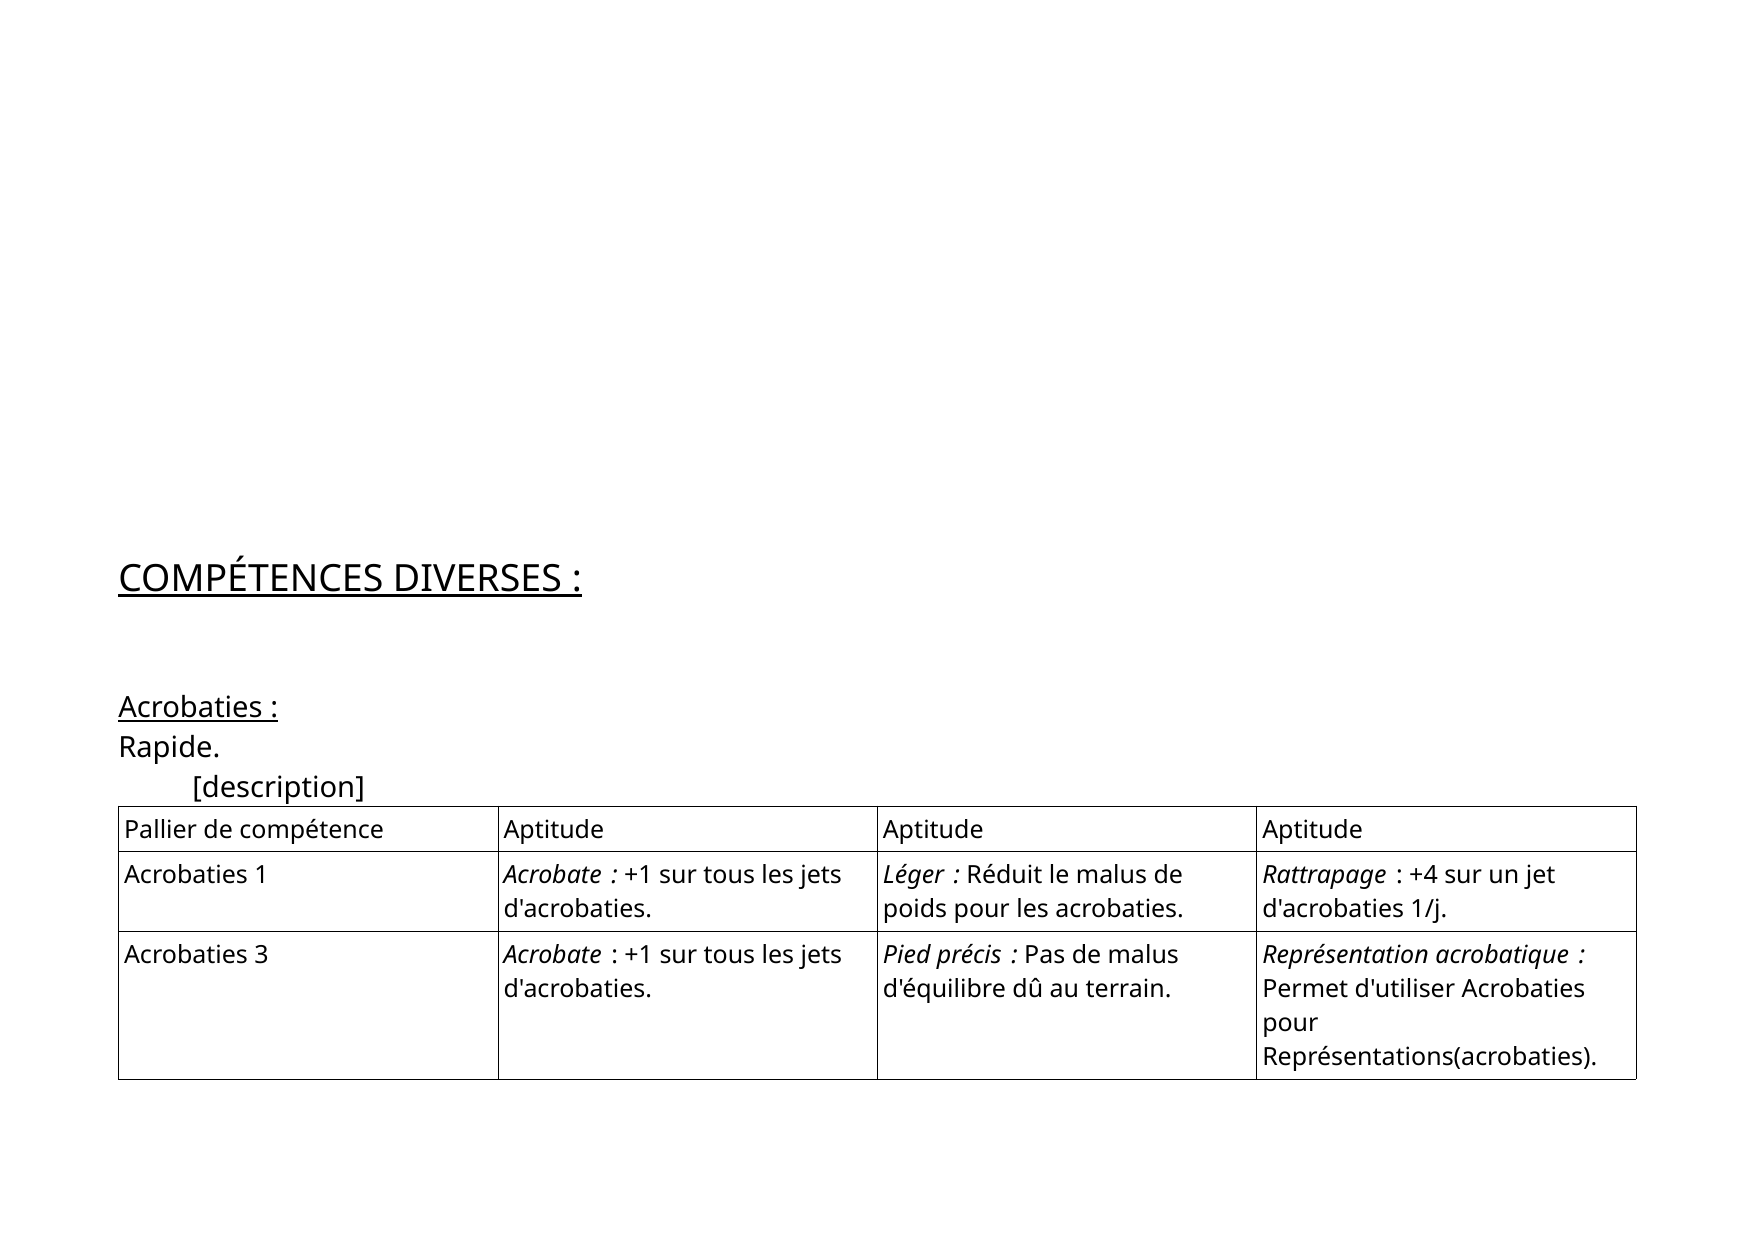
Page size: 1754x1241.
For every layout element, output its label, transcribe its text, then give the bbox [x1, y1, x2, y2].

subtitle COMPÉTENCES DIVERSES : [118, 551, 1636, 602]
table_cell Représentation acrobatique : Permet d'utiliser Acrobaties pour Représentations(acrobaties). [1257, 932, 1636, 1079]
table_cell Pied précis : Pas de malus d'équilibre dû au terrain. [878, 932, 1256, 1079]
table_cell Acrobate : +1 sur tous les jets d'acrobaties. [499, 852, 877, 931]
text Rapide. [118, 726, 1636, 766]
table_cell Acrobate : +1 sur tous les jets d'acrobaties. [499, 932, 877, 1079]
table_cell Acrobaties 3 [119, 932, 498, 1079]
table_header Aptitude [499, 807, 877, 851]
table_cell Léger : Réduit le malus de poids pour les acrobaties. [878, 852, 1256, 931]
table_cell Acrobaties 1 [119, 852, 498, 931]
table_header Aptitude [1257, 807, 1636, 851]
subtitle Acrobaties : [118, 687, 1636, 726]
table_cell Rattrapage : +4 sur un jet d'acrobaties 1/j. [1257, 852, 1636, 931]
text [description] [118, 766, 1636, 806]
table_header Pallier de compétence [119, 807, 498, 851]
table_header Aptitude [878, 807, 1256, 851]
